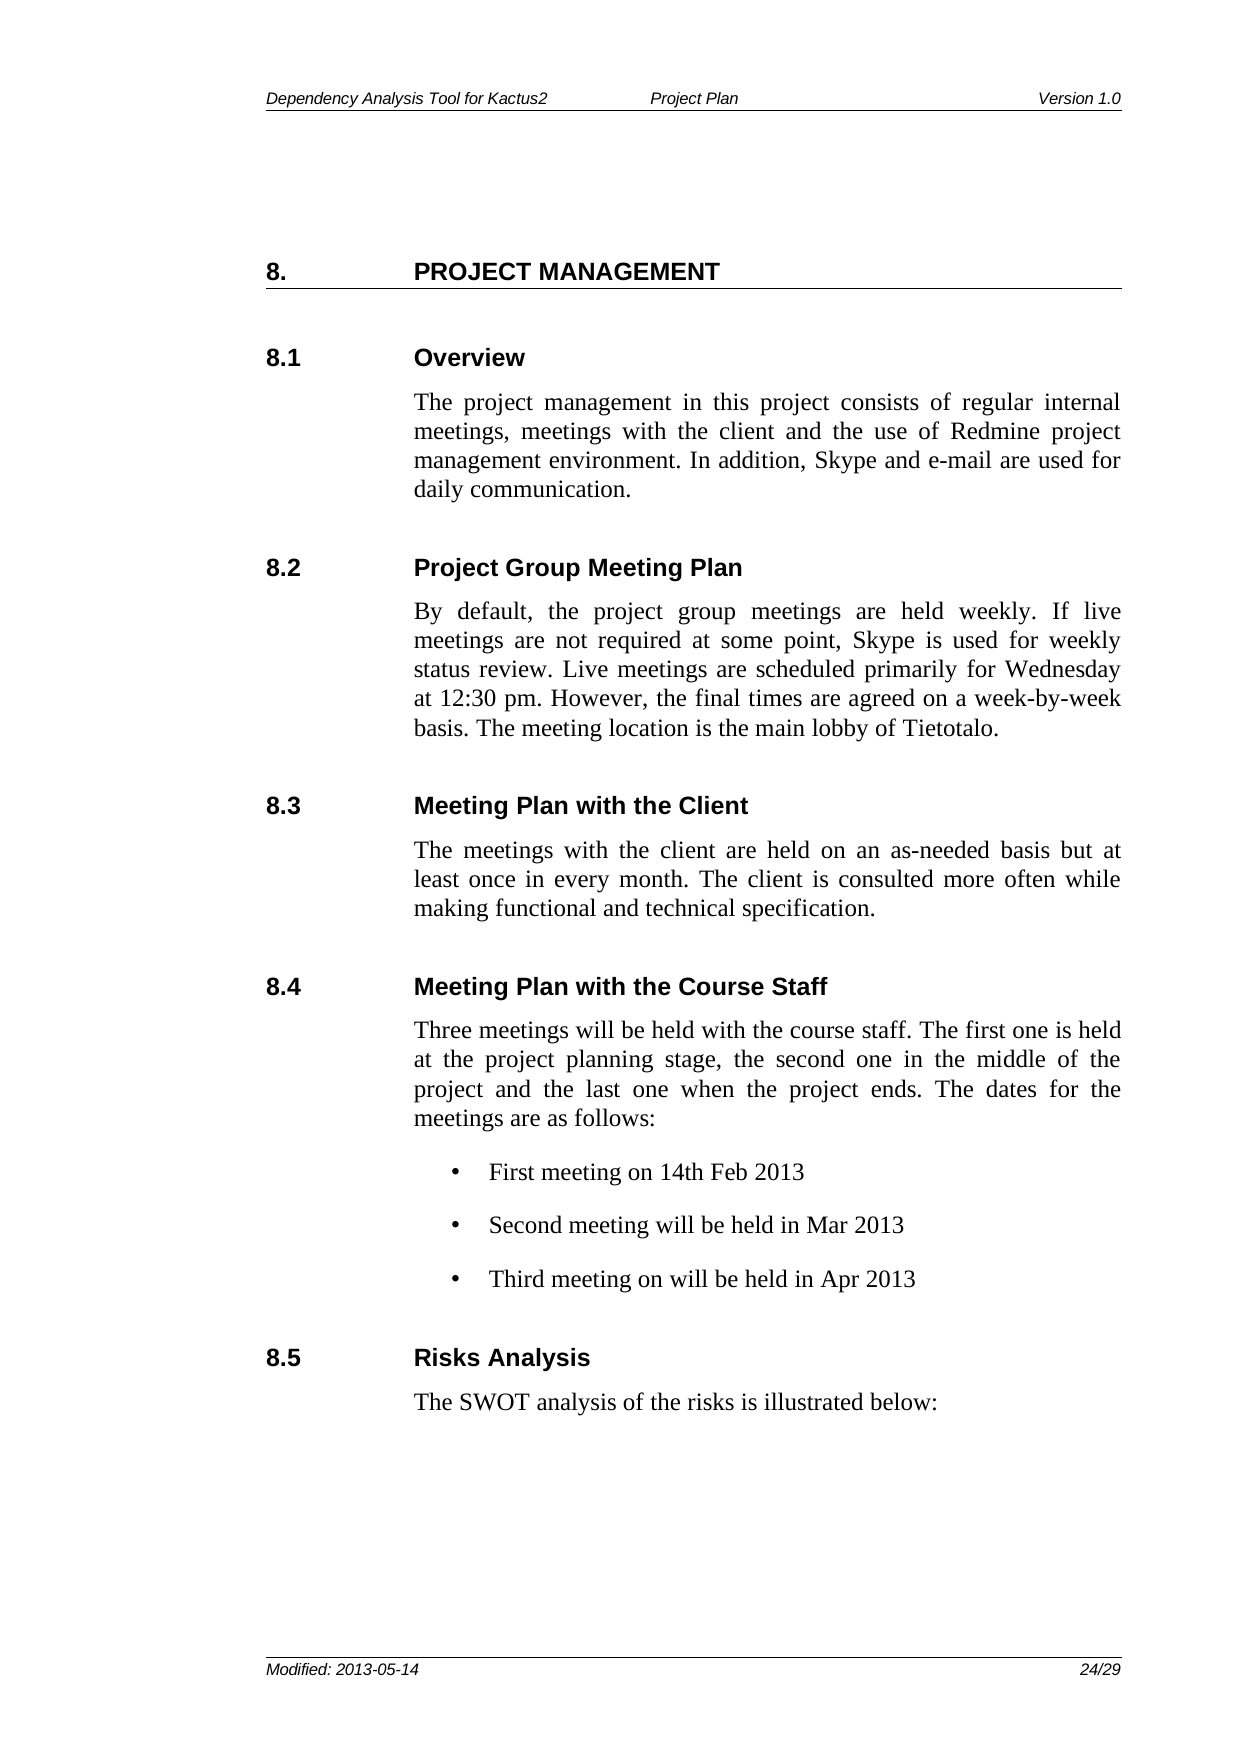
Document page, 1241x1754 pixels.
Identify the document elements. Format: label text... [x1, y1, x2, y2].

list Third meeting on will be held in Apr 2013 [451, 1264, 1122, 1293]
text The meetings with the client are held on an as-needed basis but at least once in every month. The client is consulted more often while making functional and technical specification. [413, 835, 1122, 922]
subtitle Project Group Meeting Plan [266, 553, 1122, 582]
subtitle Project Management [266, 257, 1122, 288]
subtitle Risks Analysis [266, 1343, 1122, 1372]
list First meeting on 14th Feb 2013 [451, 1156, 1122, 1185]
subtitle Meeting Plan with the Client [266, 791, 1122, 820]
text The SWOT analysis of the risks is illustrated below: [413, 1386, 1122, 1416]
list Second meeting will be held in Mar 2013 [451, 1210, 1122, 1239]
text The project management in this project consists of regular internal meetings, meetings with the client and the use of Redmine project management environment. In addition, Skype and e-mail are used for daily communication. [413, 387, 1122, 503]
subtitle Meeting Plan with the Course Staff [266, 972, 1122, 1001]
text Three meetings will be held with the course staff. The first one is held at the project planning stage, the second one in the middle of the project and the last one when the project ends. The dates for the meetings are as follows: [413, 1015, 1122, 1132]
subtitle Overview [266, 343, 1122, 372]
text By default, the project group meetings are held weekly. If live meetings are not required at some point, Skype is used for weekly status review. Live meetings are scheduled primarily for Wednesday at 12:30 pm. However, the final times are agreed on a week-by-week basis. The meeting location is the main lobby of Tietotalo. [413, 596, 1122, 741]
